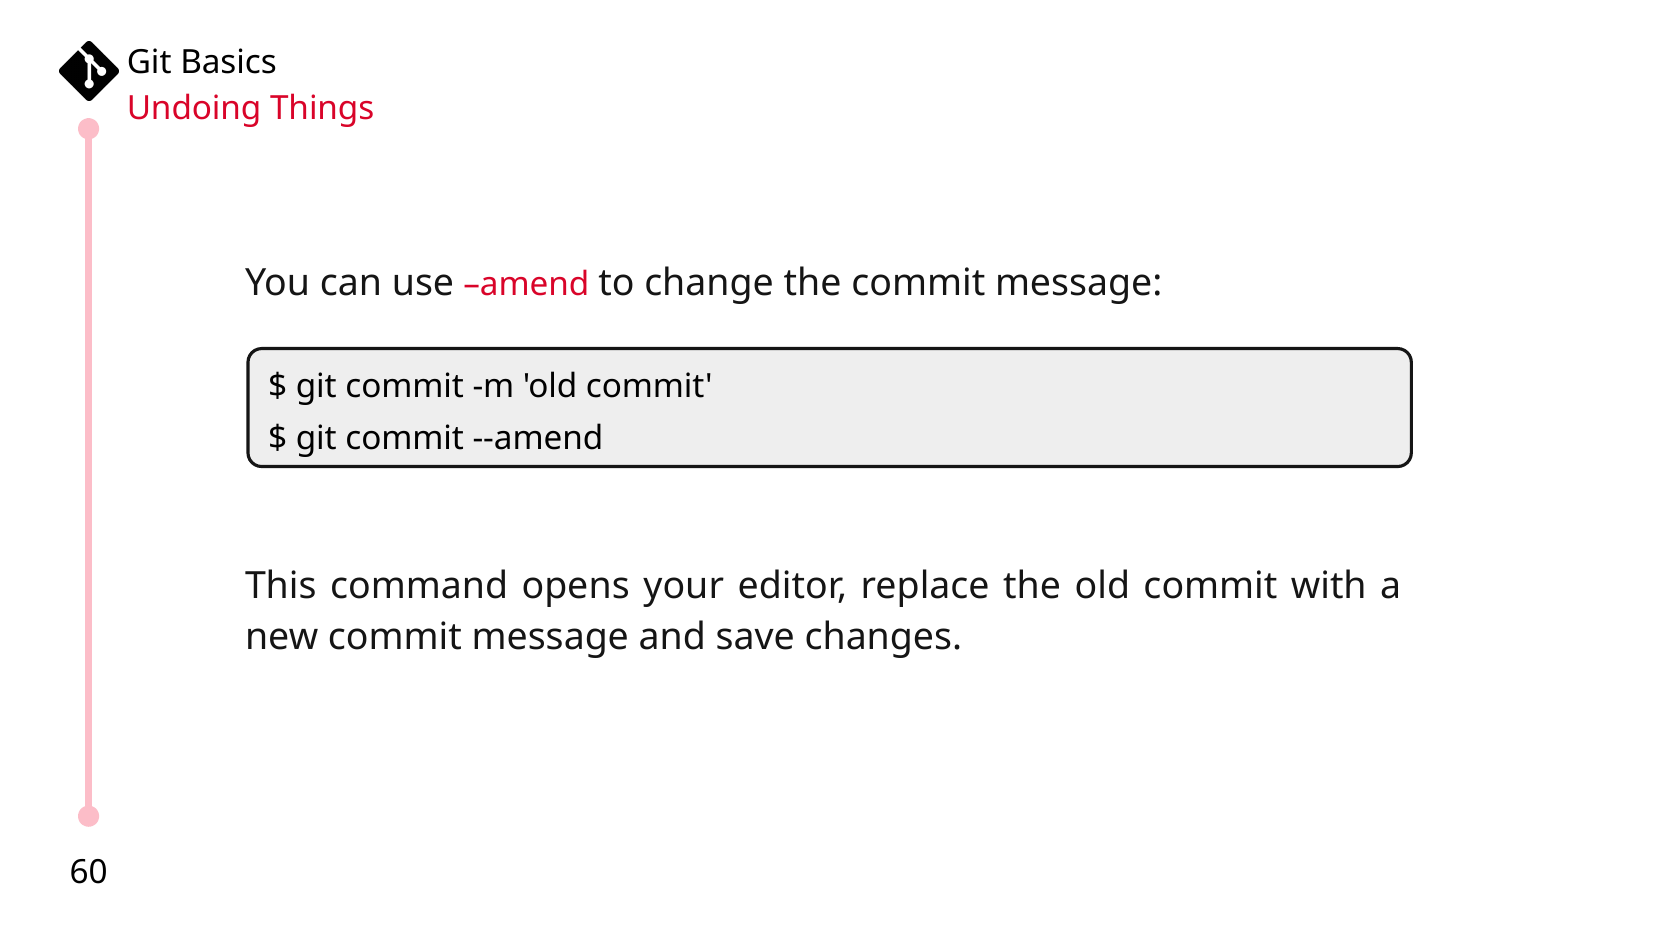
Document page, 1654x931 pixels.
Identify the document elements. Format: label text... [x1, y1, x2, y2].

picture [59, 41, 119, 101]
text_box You can use –amend to change the commit message: This command opens your editor, replace the old commit with a new commit message and save changes. [230, 248, 1418, 618]
text_box $ git commit -m 'old commit' $ git commit --amend [247, 348, 1412, 467]
text_box Git Basics Undoing Things [112, 31, 1506, 113]
text_box 60 [47, 840, 130, 889]
